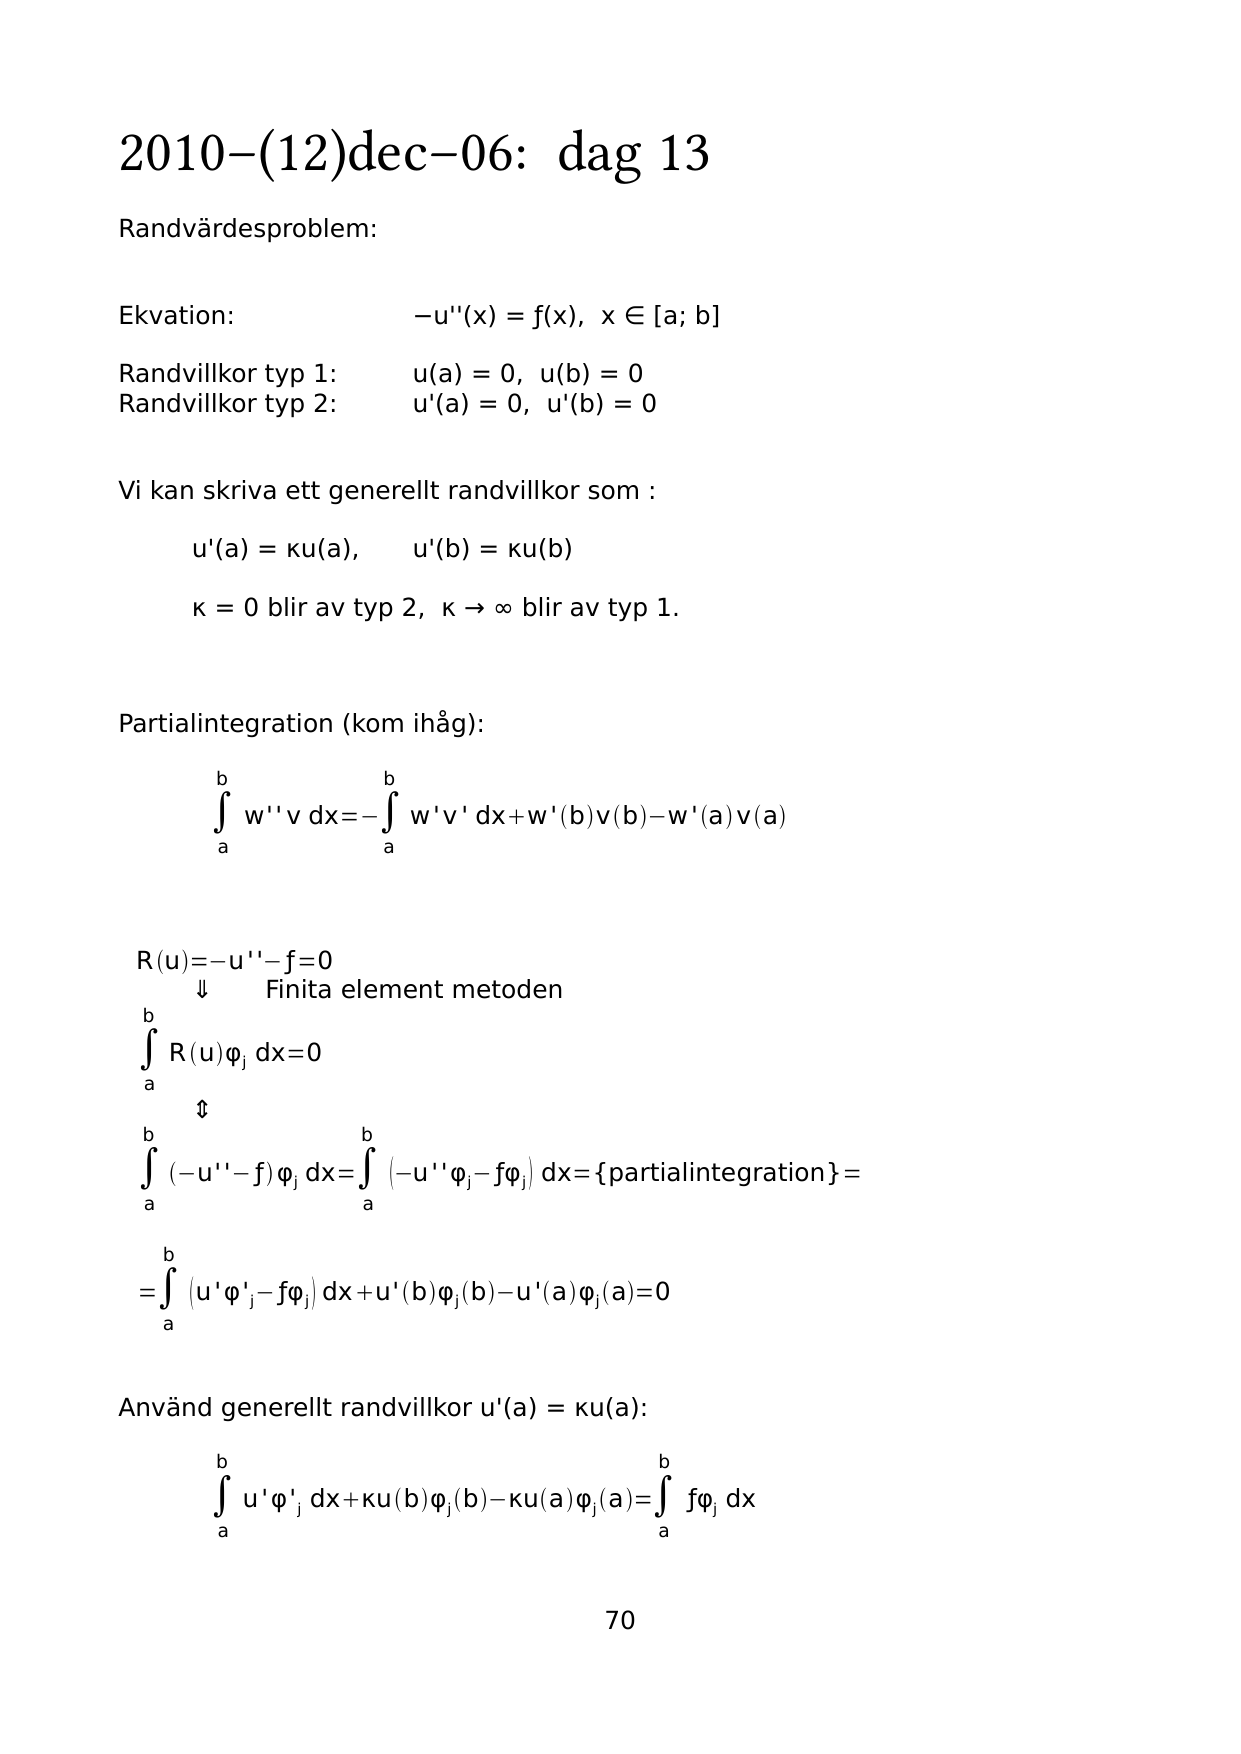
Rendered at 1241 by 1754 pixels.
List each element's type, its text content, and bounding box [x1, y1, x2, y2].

text Partialintegration (kom ihåg): [118, 710, 1122, 739]
text ⇓ Finita element metoden [118, 976, 1122, 1005]
text Randvillkor typ 1: u(a) = 0, u(b) = 0 [118, 360, 1122, 389]
text Ekvation: −u''(x) = ƒ(x), x ∈ [a; b] [118, 301, 1122, 331]
text Använd generellt randvillkor u'(a) = κu(a): [118, 1393, 1122, 1422]
text Vi kan skriva ett generellt randvillkor som : [118, 476, 1122, 506]
text u'(a) = κu(a), u'(b) = κu(b) [118, 535, 1122, 564]
text κ = 0 blir av typ 2, κ → ∞ blir av typ 1. [118, 593, 1122, 622]
text Randvillkor typ 2: u'(a) = 0, u'(b) = 0 [118, 389, 1122, 418]
text 2010–(12)dec–06: dag 13 [118, 118, 1122, 185]
text Randvärdesproblem: [118, 214, 1122, 243]
text ⇕ [118, 1095, 1122, 1124]
